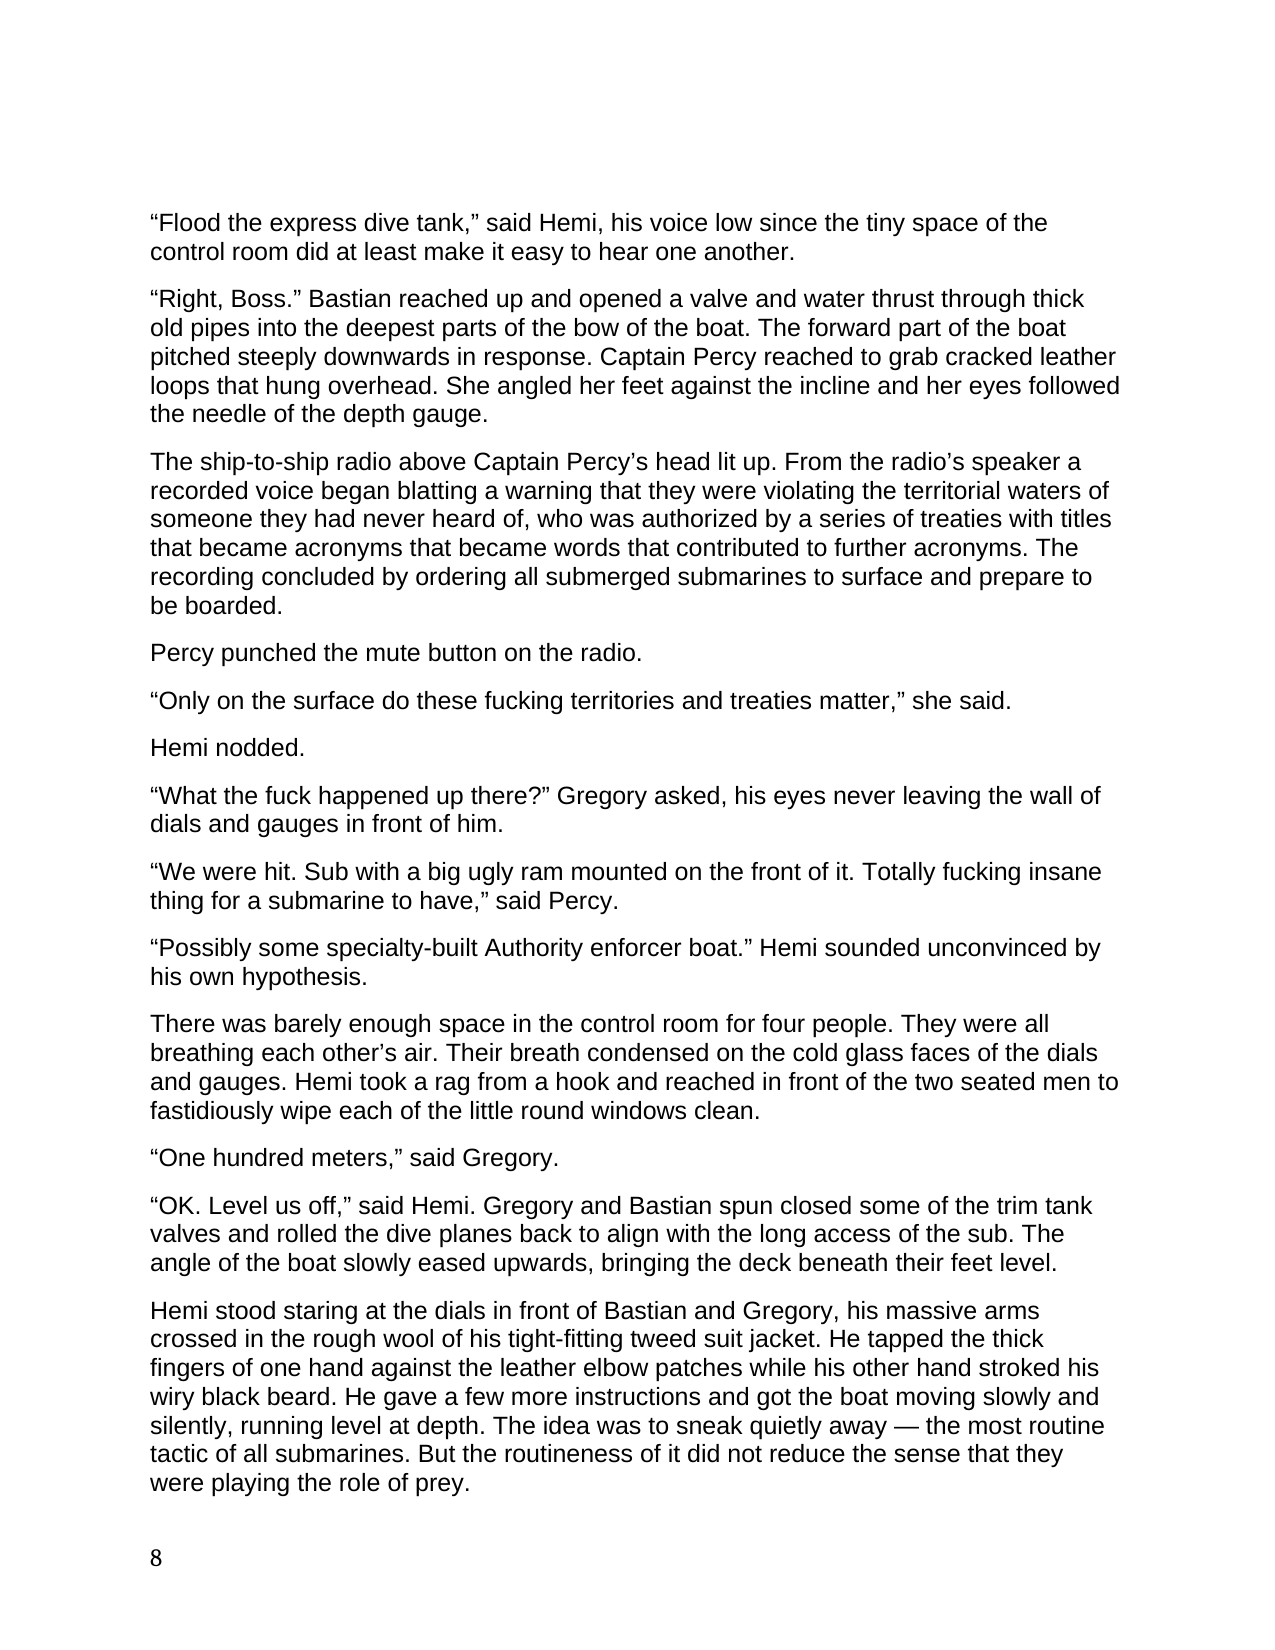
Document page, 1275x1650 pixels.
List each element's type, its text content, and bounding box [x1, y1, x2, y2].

text Percy punched the mute button on the radio. [150, 638, 1125, 667]
text “OK. Level us off,” said Hemi. Gregory and Bastian spun closed some of the trim tank valves and rolled the dive planes back to align with the long access of the sub. The angle of the boat slowly eased upwards, bringing the deck beneath their feet level. [150, 1191, 1125, 1277]
text There was barely enough space in the control room for four people. They were all breathing each other’s air. Their breath condensed on the cold glass faces of the dials and gauges. Hemi took a rag from a hook and reached in front of the two seated men to fastidiously wipe each of the little round windows clean. [150, 1009, 1125, 1124]
text “One hundred meters,” said Gregory. [150, 1143, 1125, 1172]
text “Only on the surface do these fucking territories and treaties matter,” she said. [150, 686, 1125, 714]
text Hemi nodded. [150, 733, 1125, 762]
text “We were hit. Sub with a big ugly ram mounted on the front of it. Totally fucking insane thing for a submarine to have,” said Percy. [150, 857, 1125, 914]
text “What the fuck happened up there?” Gregory asked, his eyes never leaving the wall of dials and gauges in front of him. [150, 781, 1125, 838]
text “Possibly some specialty-built Authority enforcer boat.” Hemi sounded unconvinced by his own hypothesis. [150, 933, 1125, 991]
text The ship-to-ship radio above Captain Percy’s head lit up. From the radio’s speaker a recorded voice began blatting a warning that they were violating the territorial waters of someone they had never heard of, who was authorized by a series of treaties with titles that became acronyms that became words that contributed to further acronyms. The recording concluded by ordering all submerged submarines to surface and prepare to be boarded. [150, 447, 1125, 619]
text Hemi stood staring at the dials in front of Bastian and Gregory, his massive arms crossed in the rough wool of his tight-fitting tweed suit jacket. He tapped the thick fingers of one hand against the leather elbow patches while his other hand stroked his wiry black beard. He gave a few more instructions and got the boat moving slowly and silently, running level at depth. The idea was to sneak quietly away — the most routine tactic of all submarines. But the routineness of it did not reduce the sense that they were playing the role of prey. [150, 1296, 1125, 1497]
text “Flood the express dive tank,” said Hemi, his voice low since the tiny space of the control room did at least make it easy to hear one another. [150, 208, 1125, 266]
text “Right, Boss.” Bastian reached up and opened a valve and water thrust through thick old pipes into the deepest parts of the bow of the boat. The forward part of the boat pitched steeply downwards in response. Captain Percy reached to grab cracked leather loops that hung overhead. She angled her feet against the incline and her eyes followed the needle of the depth gauge. [150, 284, 1125, 428]
